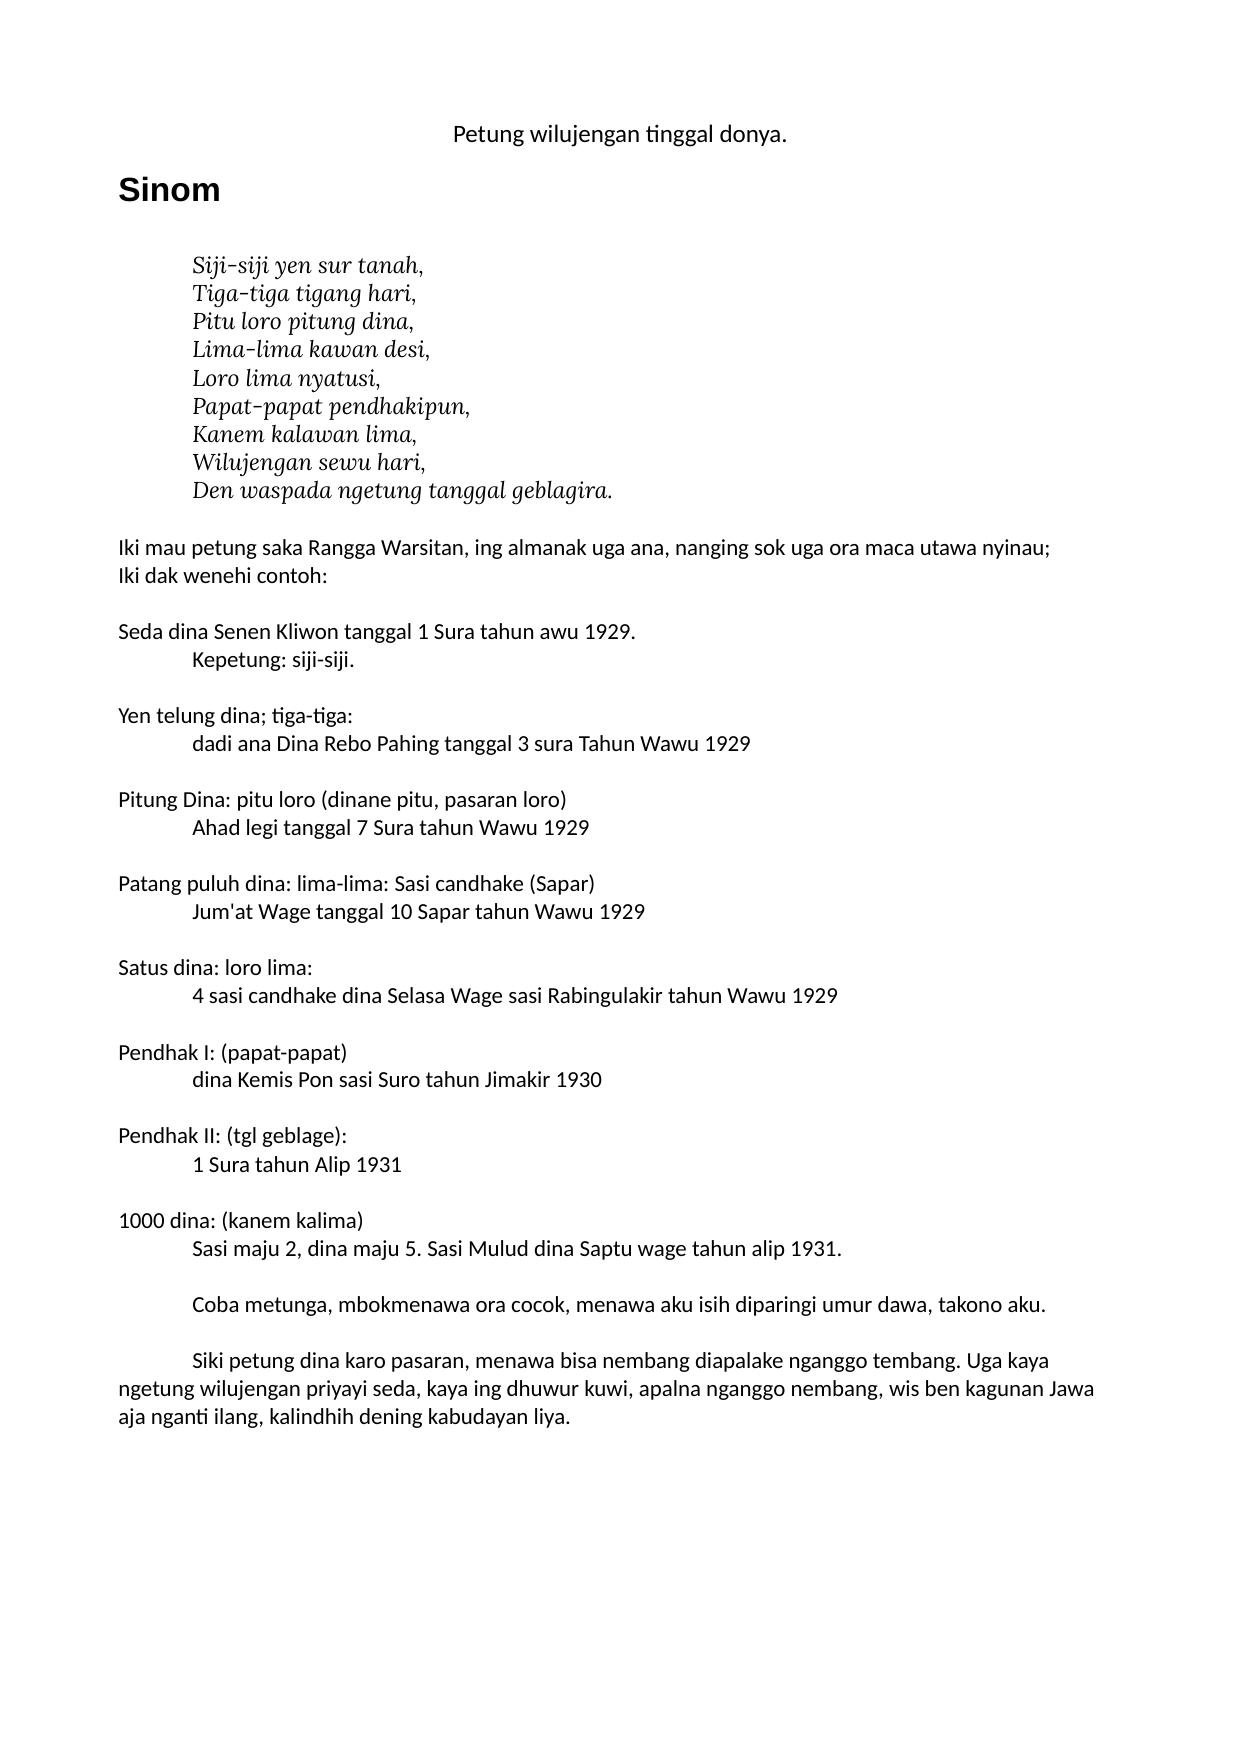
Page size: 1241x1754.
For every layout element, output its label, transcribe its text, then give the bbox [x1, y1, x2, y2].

text Pendhak I: (papat-papat) [118, 1038, 1122, 1066]
text Coba metunga, mbokmenawa ora cocok, menawa aku isih diparingi umur dawa, takono aku. [118, 1290, 1122, 1318]
text Kanem kalawan lima, [118, 421, 1122, 449]
text dadi ana Dina Rebo Pahing tanggal 3 sura Tahun Wawu 1929 [118, 729, 1122, 757]
subtitle Sinom [118, 169, 1122, 208]
text Lima-lima kawan desi, [118, 336, 1122, 364]
text Pitung Dina: pitu loro (dinane pitu, pasaran loro) [118, 785, 1122, 813]
text Kepetung: siji-siji. [118, 645, 1122, 673]
text Siki petung dina karo pasaran, menawa bisa nembang diapalake nganggo tembang. Uga kaya ngetung wilujengan priyayi seda, kaya ing dhuwur kuwi, apalna nganggo nembang, wis ben kagunan Jawa aja nganti ilang, kalindhih dening kabudayan liya. [118, 1346, 1122, 1430]
text Papat-papat pendhakipun, [118, 392, 1122, 421]
text Iki dak wenehi contoh: [118, 561, 1122, 589]
text Loro lima nyatusi, [118, 364, 1122, 392]
text Iki mau petung saka Rangga Warsitan, ing almanak uga ana, nanging sok uga ora maca utawa nyinau; [118, 533, 1122, 561]
text Siji-siji yen sur tanah, [118, 251, 1122, 279]
text Petung wilujengan tinggal donya. [118, 118, 1122, 149]
text Yen telung dina; tiga-tiga: [118, 701, 1122, 729]
text Pitu loro pitung dina, [118, 308, 1122, 336]
text Sasi maju 2, dina maju 5. Sasi Mulud dina Saptu wage tahun alip 1931. [118, 1234, 1122, 1262]
text 1000 dina: (kanem kalima) [118, 1206, 1122, 1234]
text Wilujengan sewu hari, [118, 449, 1122, 477]
text Satus dina: loro lima: [118, 953, 1122, 982]
text 4 sasi candhake dina Selasa Wage sasi Rabingulakir tahun Wawu 1929 [118, 982, 1122, 1009]
text Patang puluh dina: lima-lima: Sasi candhake (Sapar) [118, 869, 1122, 897]
text dina Kemis Pon sasi Suro tahun Jimakir 1930 [118, 1066, 1122, 1094]
text Seda dina Senen Kliwon tanggal 1 Sura tahun awu 1929. [118, 617, 1122, 645]
text 1 Sura tahun Alip 1931 [118, 1150, 1122, 1178]
text Jum'at Wage tanggal 10 Sapar tahun Wawu 1929 [118, 897, 1122, 926]
text Tiga-tiga tigang hari, [118, 279, 1122, 308]
text Pendhak II: (tgl geblage): [118, 1122, 1122, 1150]
text Ahad legi tanggal 7 Sura tahun Wawu 1929 [118, 813, 1122, 841]
text Den waspada ngetung tanggal geblagira. [118, 477, 1122, 505]
